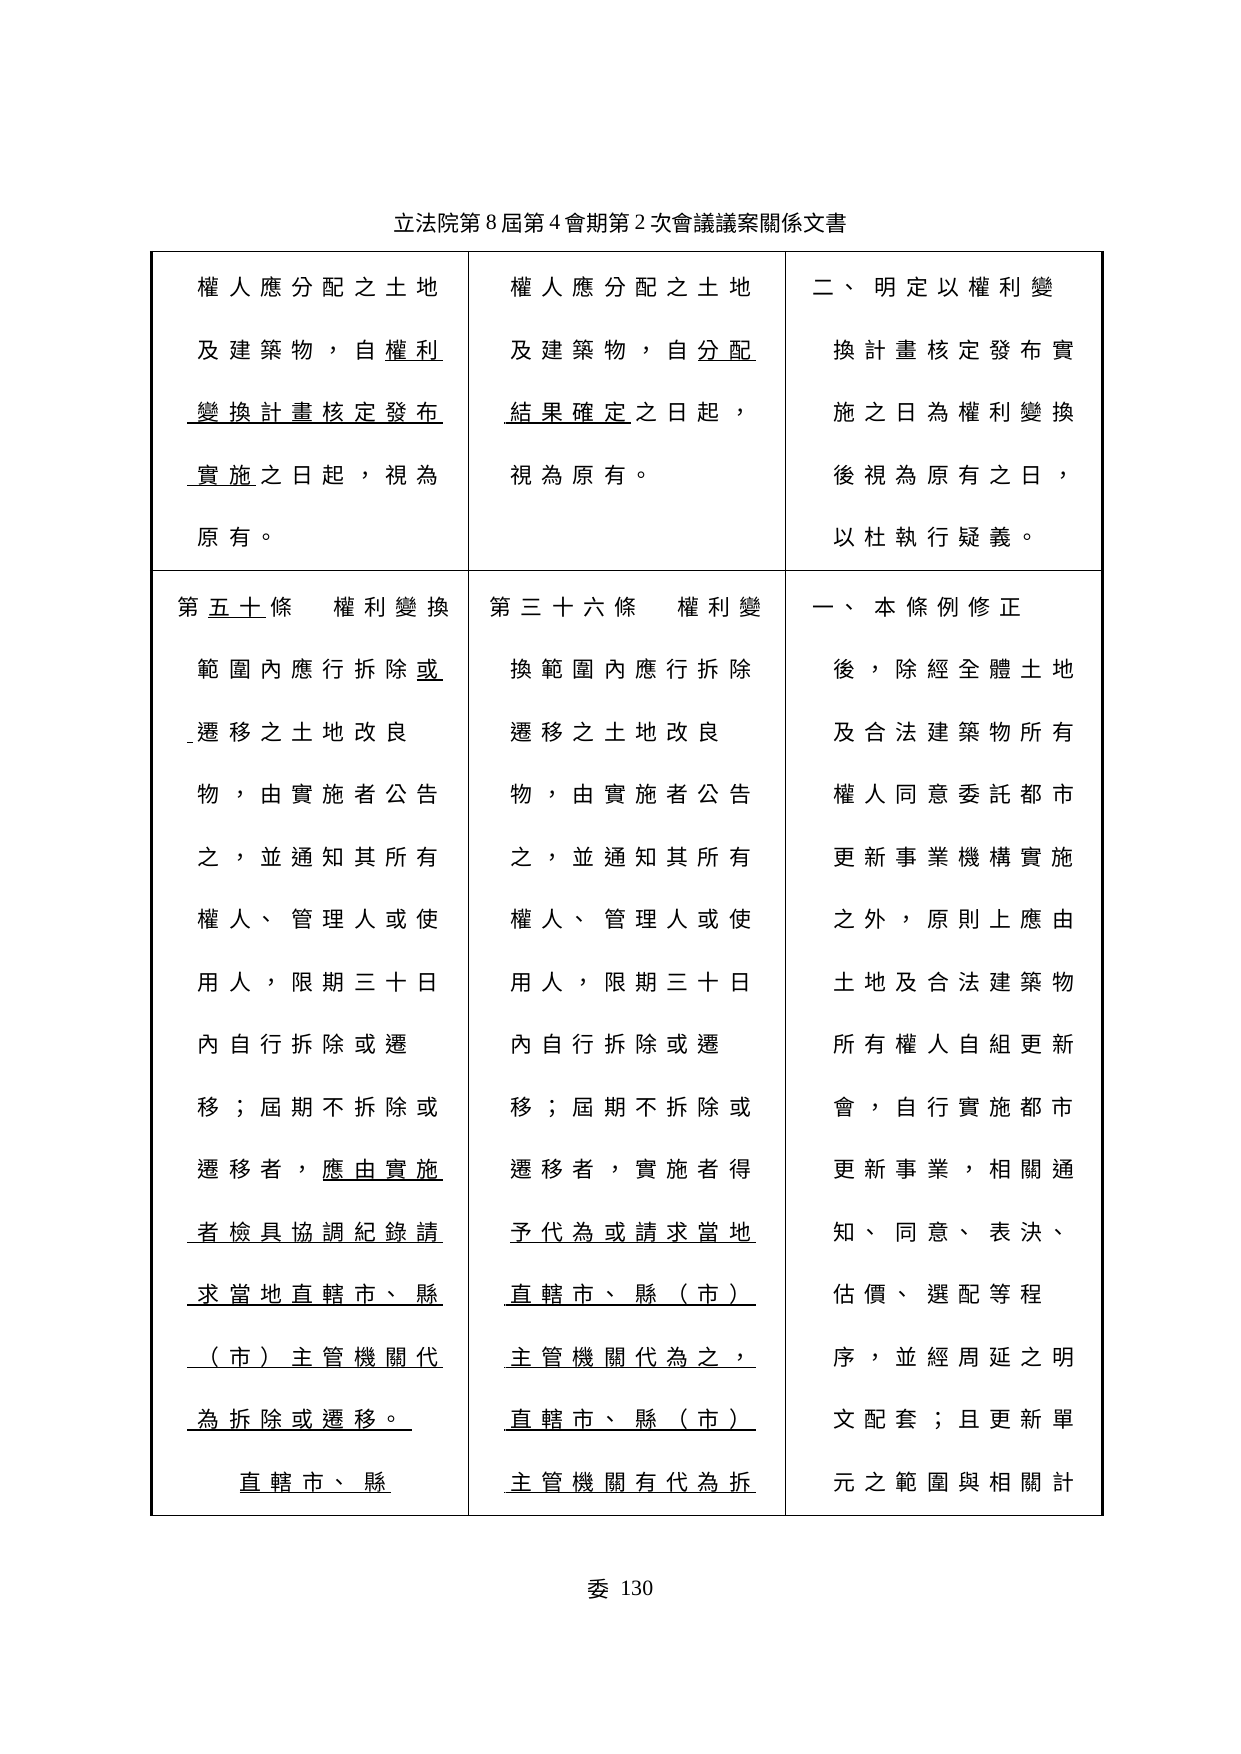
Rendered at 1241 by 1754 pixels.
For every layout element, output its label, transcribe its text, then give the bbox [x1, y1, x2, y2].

table_cell 權人應分配之土地及建築物，自權利變換計畫核定發布實施之日起，視為原有。 [153, 252, 468, 570]
table_cell 第五十條 權利變換範圍內應行拆除或遷移之土地改良物，由實施者公告之，並通知其所有權人、管理人或使用人，限期三十日內自行拆除或遷移；屆期不拆除或遷移者，應由實施者檢具協調紀錄請求當地直轄市、縣（市）主管機關代為拆除或遷移。 直轄市、縣 [153, 571, 468, 1514]
table_cell 權人應分配之土地及建築物，自分配結果確定之日起，視為原有。 [469, 252, 785, 570]
table_cell 二、明定以權利變換計畫核定發布實施之日為權利變換後視為原有之日，以杜執行疑義。 [786, 252, 1101, 570]
table_cell 一、本條例修正後，除經全體土地及合法建築物所有權人同意委託都市更新事業機構實施之外，原則上應由土地及合法建築物所有權人自組更新會，自行實施都市更新事業，相關通知、同意、表決、估價、選配等程序，並經周延之明文配套；且更新單元之範圍與相關計 [786, 571, 1101, 1514]
table_cell 第三十六條 權利變換範圍內應行拆除遷移之土地改良物，由實施者公告之，並通知其所有權人、管理人或使用人，限期三十日內自行拆除或遷移；屆期不拆除或遷移者，實施者得予代為或請求當地直轄市、縣（市）主管機關代為之，直轄市、縣（市）主管機關有代為拆 [469, 571, 785, 1514]
